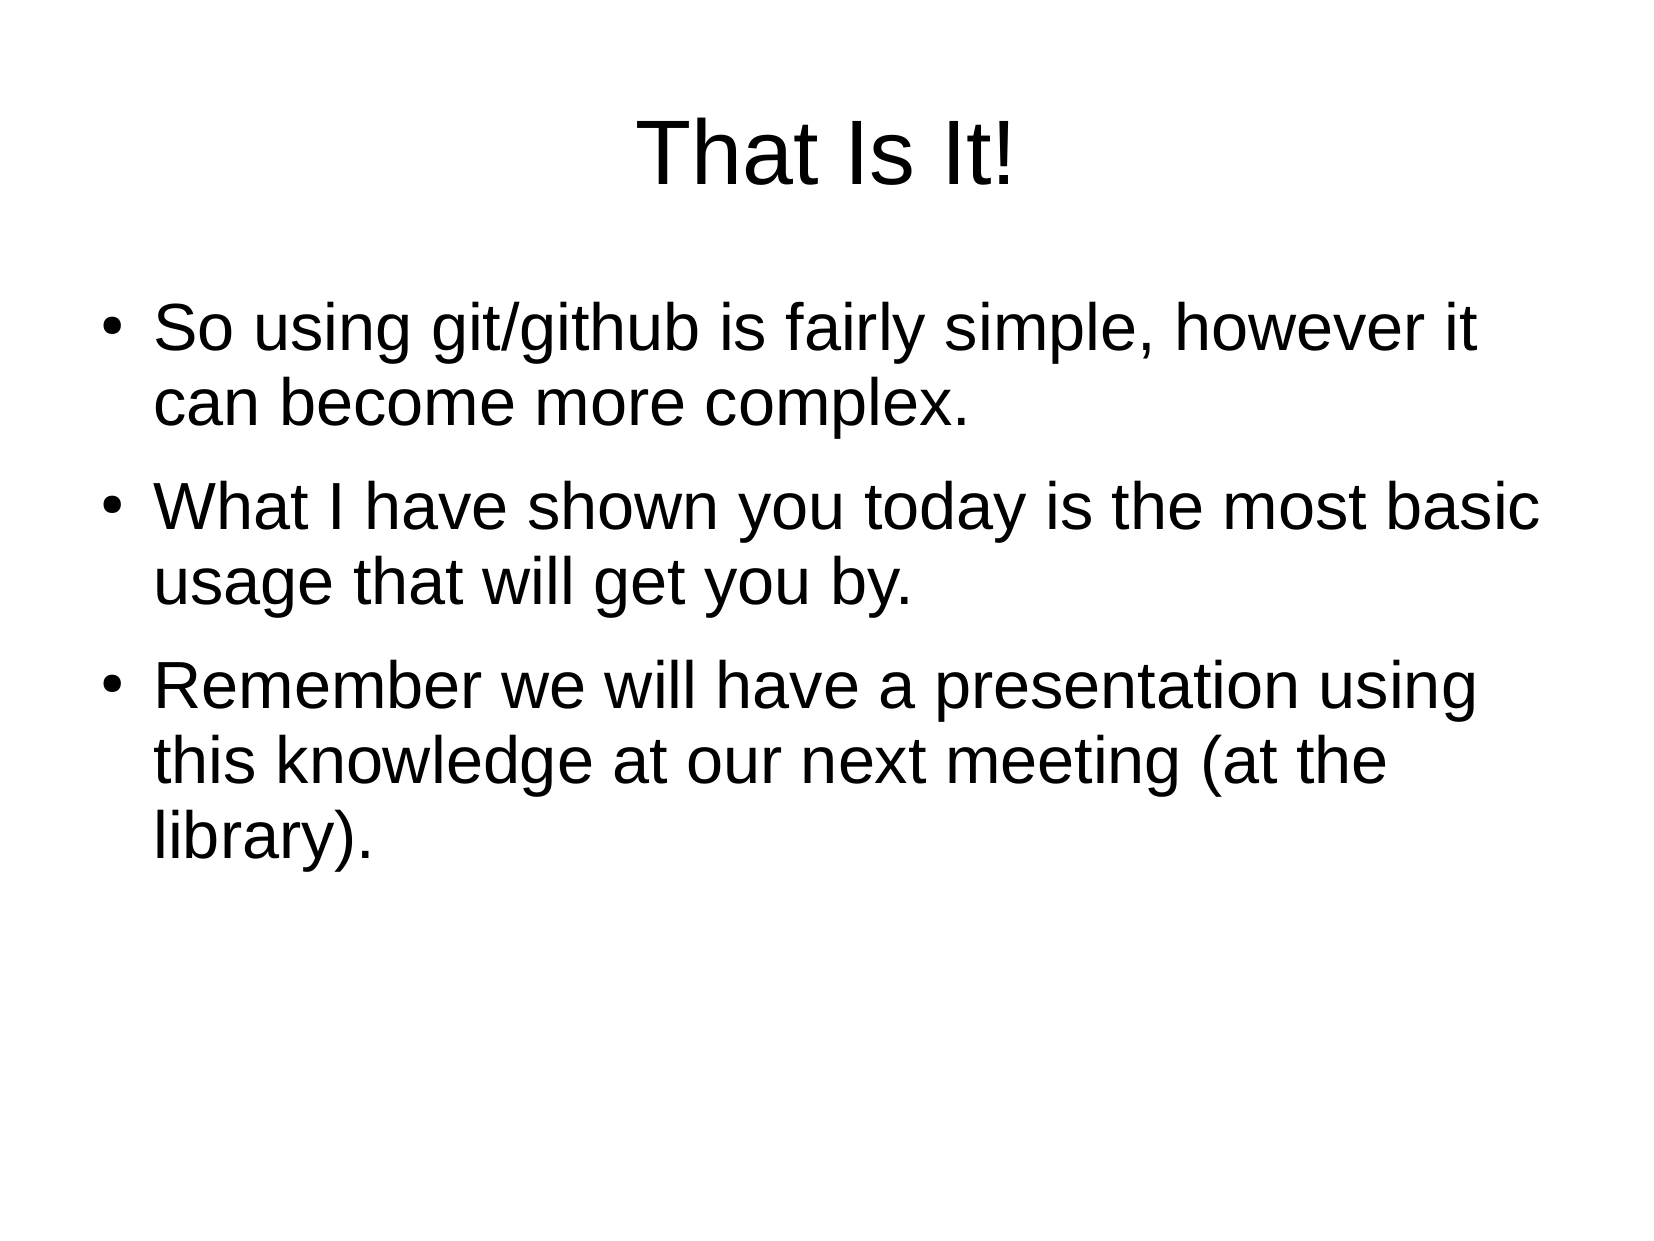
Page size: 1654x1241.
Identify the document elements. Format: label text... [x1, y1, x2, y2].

list So using git/github is fairly simple, however it can become more complex. What I have shown you today is the most basic usage that will get you by. Remember we will have a presentation using this knowledge at our next meeting (at the library). [82, 290, 1571, 1010]
title That Is It! [82, 49, 1571, 257]
